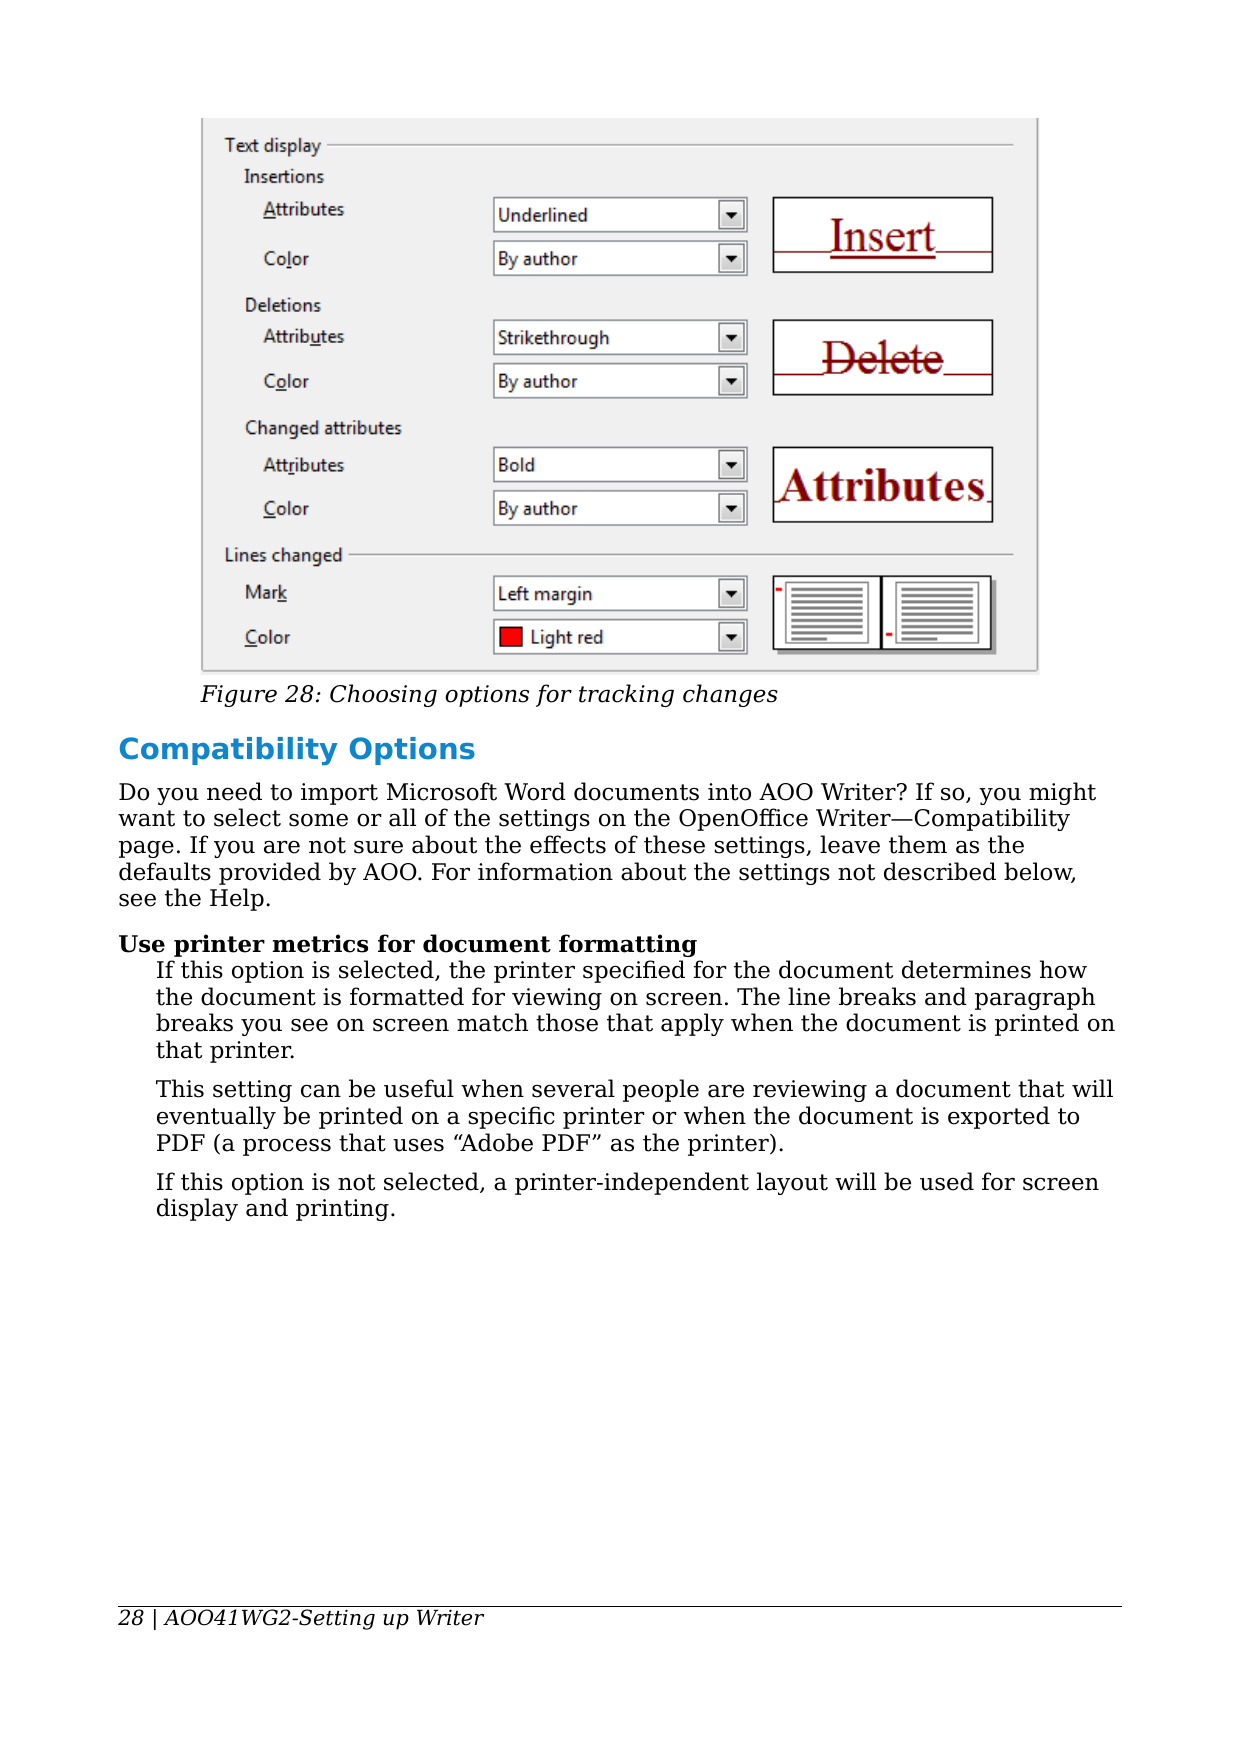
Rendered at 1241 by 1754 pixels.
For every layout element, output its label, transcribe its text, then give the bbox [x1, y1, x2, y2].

picture [200, 118, 1040, 675]
text Use printer metrics for document formatting [118, 930, 1122, 957]
text Do you need to import Microsoft Word documents into AOO Writer? If so, you might want to select some or all of the settings on the OpenOffice Writer—Compatibility page. If you are not sure about the effects of these settings, leave them as the defaults provided by AOO. For information about the settings not described below, see the Help. [118, 779, 1122, 912]
text Figure 28: Choosing options for tracking changes [201, 681, 1040, 708]
text If this option is not selected, a printer-independent layout will be used for screen display and printing. [156, 1169, 1122, 1222]
text If this option is selected, the printer specified for the document determines how the document is formatted for viewing on screen. The line breaks and paragraph breaks you see on screen match those that apply when the document is printed on that printer. [156, 957, 1122, 1064]
text This setting can be useful when several people are reviewing a document that will eventually be printed on a specific printer or when the document is exported to PDF (a process that uses “Adobe PDF” as the printer). [156, 1076, 1122, 1156]
subtitle Compatibility Options [118, 732, 1122, 766]
